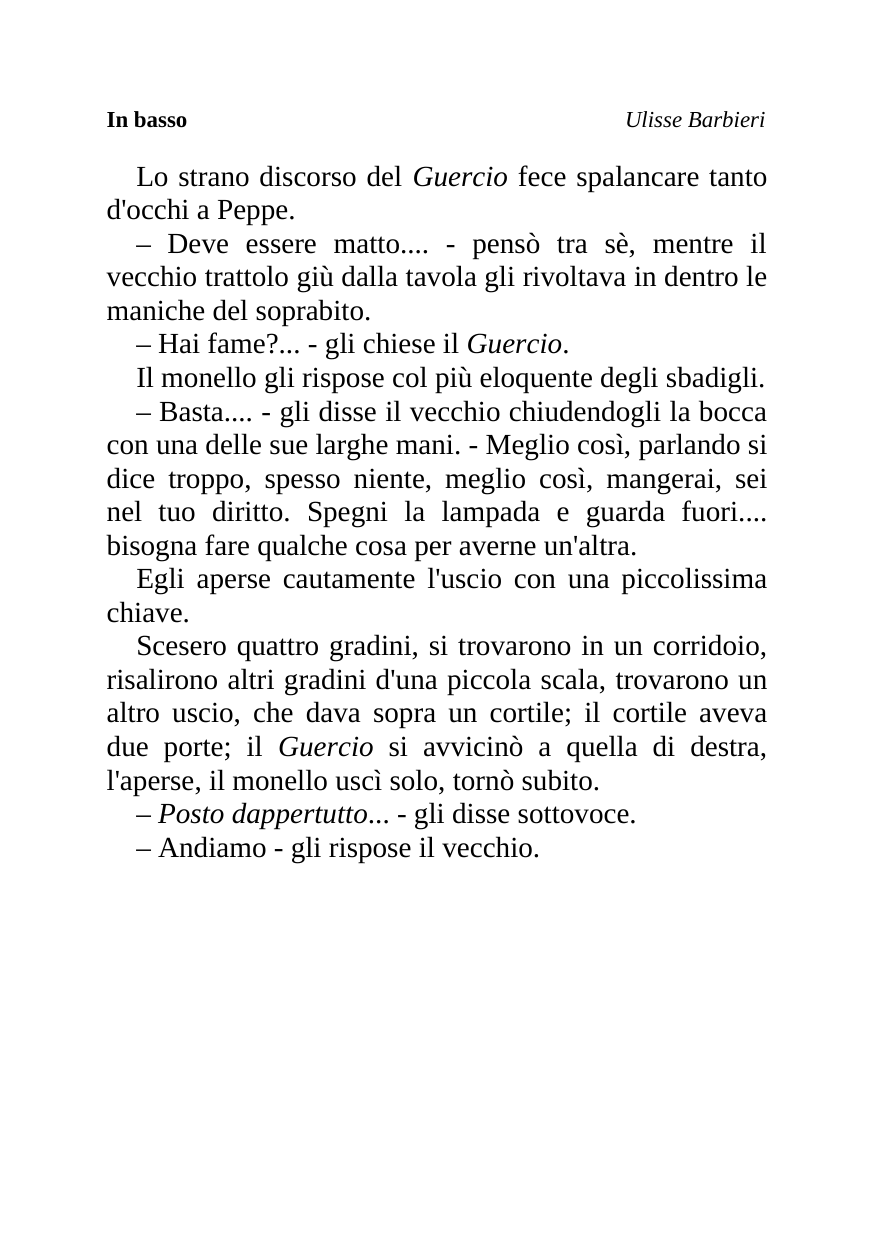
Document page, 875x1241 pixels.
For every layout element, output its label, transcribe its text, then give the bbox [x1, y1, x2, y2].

text – Andiamo - gli rispose il vecchio. [106, 830, 768, 863]
text Lo strano discorso del Guercio fece spalancare tanto d'occhi a Peppe. [106, 159, 768, 226]
text Il monello gli rispose col più eloquente degli sbadigli. [106, 360, 768, 394]
text Egli aperse cautamente l'uscio con una piccolissima chiave. [106, 561, 768, 628]
text – Basta.... - gli disse il vecchio chiudendogli la bocca con una delle sue larghe mani. - Meglio così, parlando si dice troppo, spesso niente, meglio così, mangerai, sei nel tuo diritto. Spegni la lampada e guarda fuori.... bisogna fare qualche cosa per averne un'altra. [106, 394, 768, 561]
text – Deve essere matto.... - pensò tra sè, mentre il vecchio trattolo giù dalla tavola gli rivoltava in dentro le maniche del soprabito. [106, 226, 768, 327]
text – Posto dappertutto... - gli disse sottovoce. [106, 796, 768, 830]
text Scesero quattro gradini, si trovarono in un corridoio, risalirono altri gradini d'una piccola scala, trovarono un altro uscio, che dava sopra un cortile; il cortile aveva due porte; il Guercio si avvicinò a quella di destra, l'aperse, il monello uscì solo, tornò subito. [106, 628, 768, 796]
text – Hai fame?... - gli chiese il Guercio. [106, 327, 768, 360]
